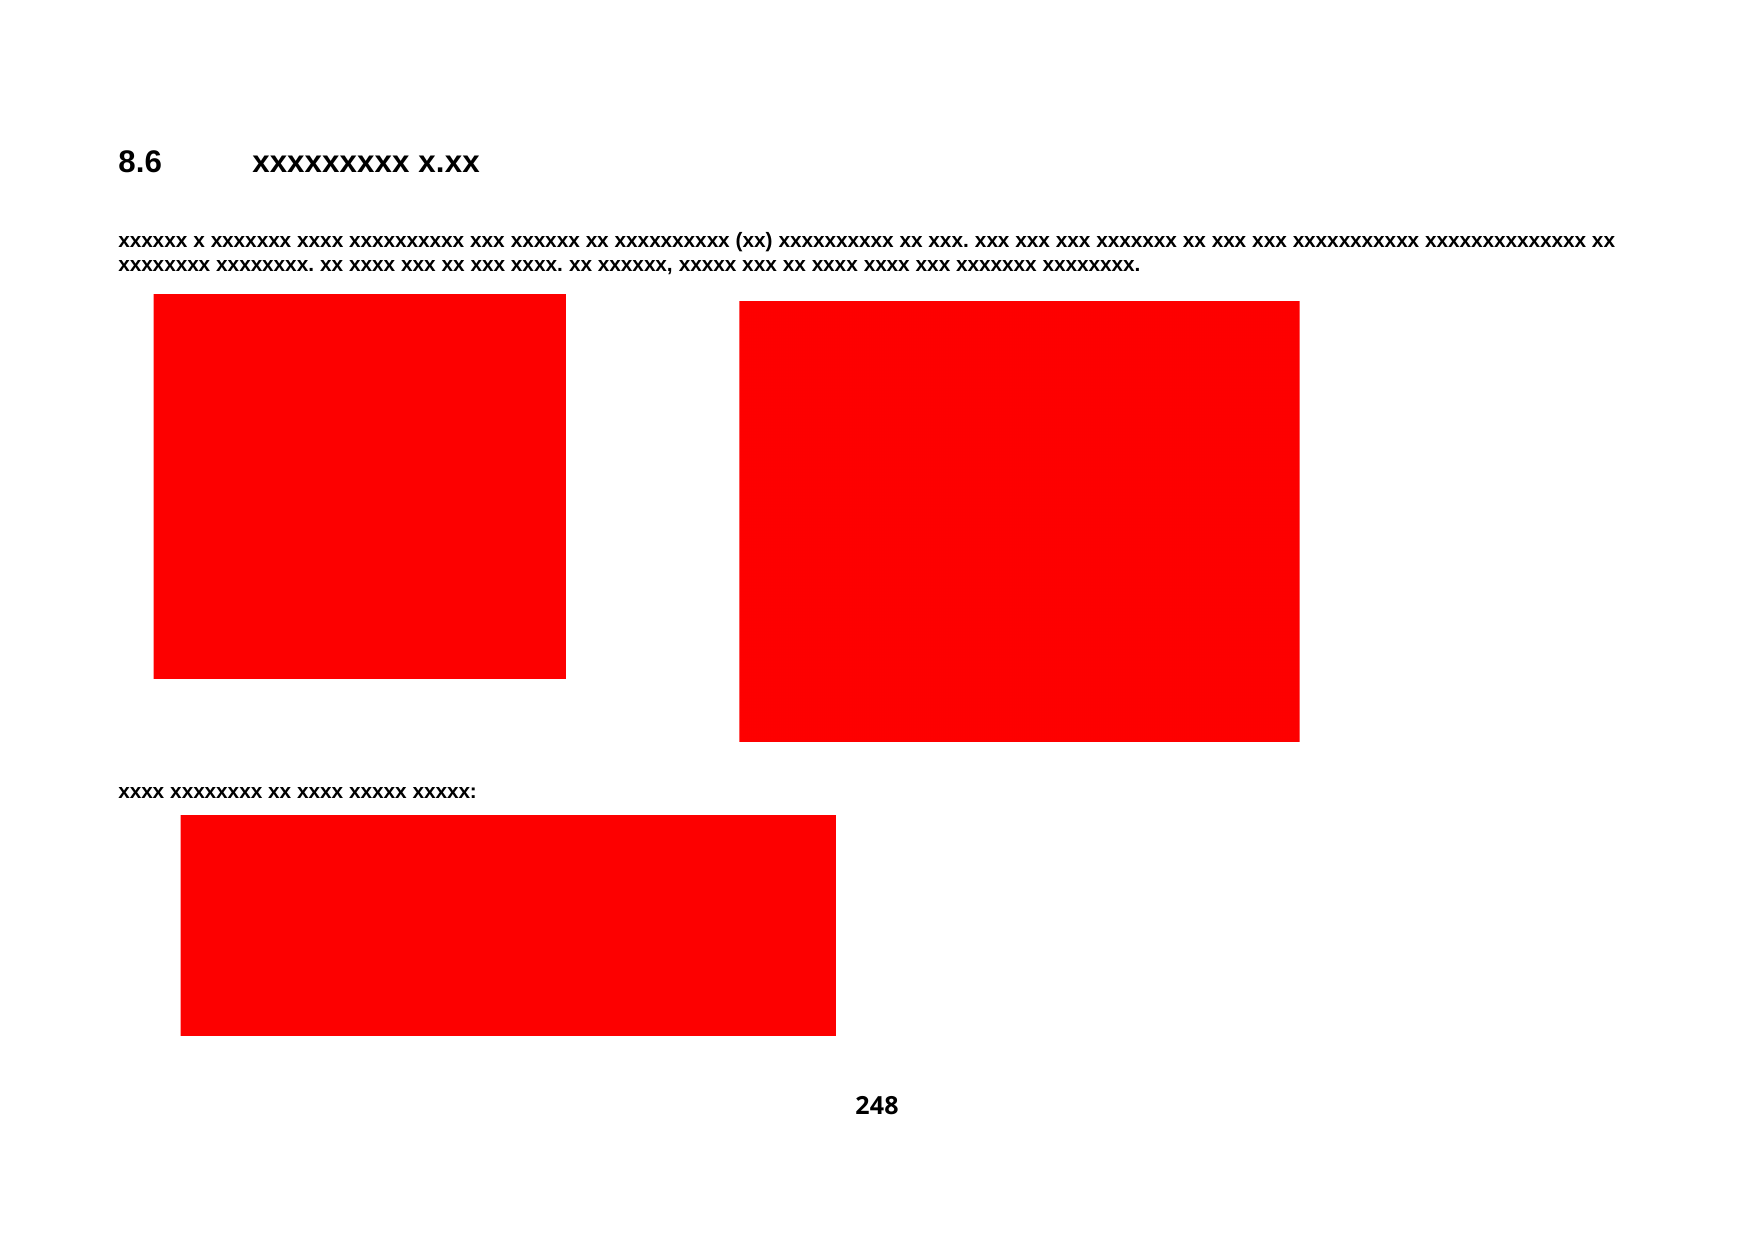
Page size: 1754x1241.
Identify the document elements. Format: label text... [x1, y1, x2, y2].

text xxxxxx x xxxxxxx xxxx xxxxxxxxxx xxx xxxxxx xx xxxxxxxxxx (xx) xxxxxxxxxx xx xxx. xxx xxx xxx xxxxxxx xx xxx xxx xxxxxxxxxxx xxxxxxxxxxxxxx xx xxxxxxxx xxxxxxxx. xx xxxx xxx xx xxx xxxx. xx xxxxxx, xxxxx xxx xx xxxx xxxx xxx xxxxxxx xxxxxxxx. [118, 228, 1636, 276]
picture [180, 815, 836, 1036]
subtitle xxxxxxxxx x.xx [118, 143, 1636, 179]
picture [153, 294, 566, 679]
text xxxx xxxxxxxx xx xxxx xxxxx xxxxx: [118, 778, 1636, 803]
picture [739, 301, 1300, 742]
